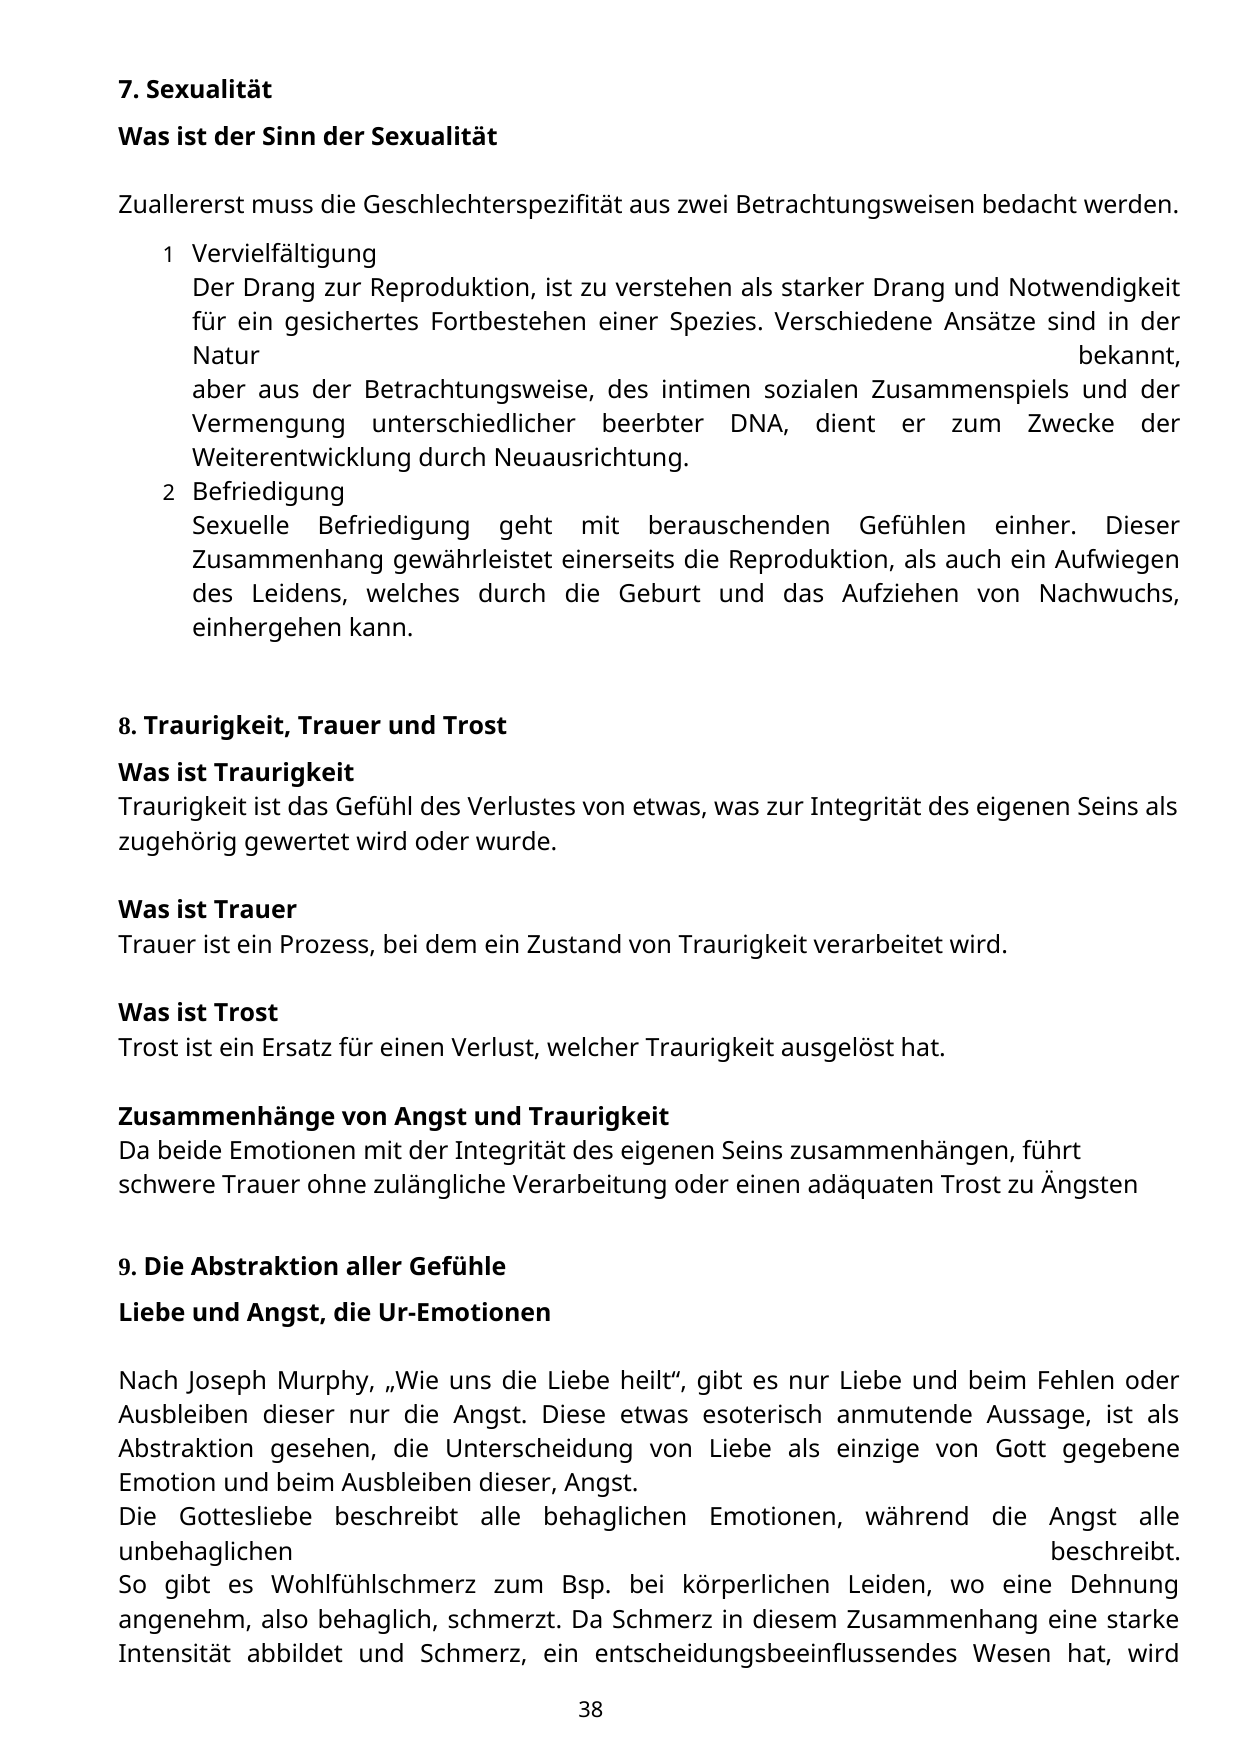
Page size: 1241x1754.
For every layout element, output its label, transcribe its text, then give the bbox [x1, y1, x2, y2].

text Zuallererst muss die Geschlechterspezifität aus zwei Betrachtungsweisen bedacht werden. [118, 187, 1181, 221]
text Was ist Traurigkeit [118, 754, 1181, 788]
text Liebe und Angst, die Ur-Emotionen [118, 1295, 1181, 1329]
text Was ist Trost [118, 995, 1181, 1029]
subtitle 8. Traurigkeit, Trauer und Trost [118, 707, 1181, 742]
subtitle 9. Die Abstraktion aller Gefühle [118, 1248, 1181, 1282]
text Nach Joseph Murphy, „Wie uns die Liebe heilt“, gibt es nur Liebe und beim Fehlen oder Ausbleiben dieser nur die Angst. Diese etwas esoterisch anmutende Aussage, ist als Abstraktion gesehen, die Unterscheidung von Liebe als einzige von Gott gegebene Emotion und beim Ausbleiben dieser, Angst. [118, 1363, 1181, 1499]
text Was ist der Sinn der Sexualität [118, 118, 1181, 152]
subtitle 7. Sexualität [118, 72, 1181, 106]
text Zusammenhänge von Angst und Traurigkeit [118, 1098, 1181, 1132]
text Traurigkeit ist das Gefühl des Verlustes von etwas, was zur Integrität des eigenen Seins als zugehörig gewertet wird oder wurde. [118, 788, 1181, 857]
text Trauer ist ein Prozess, bei dem ein Zustand von Traurigkeit verarbeitet wird. [118, 926, 1181, 960]
text Trost ist ein Ersatz für einen Verlust, welcher Traurigkeit ausgelöst hat. [118, 1029, 1181, 1063]
list Befriedigung Sexuelle Befriedigung geht mit berauschenden Gefühlen einher. Dieser Zusammenhang gewährleistet einerseits die Reproduktion, als auch ein Aufwiegen des Leidens, welches durch die Geburt und das Aufziehen von Nachwuchs, einhergehen kann. [162, 474, 1181, 644]
list Vervielfältigung Der Drang zur Reproduktion, ist zu verstehen als starker Drang und Notwendigkeit für ein gesichertes Fortbestehen einer Spezies. Verschiedene Ansätze sind in der Natur bekannt, aber aus der Betrachtungsweise, des intimen sozialen Zusammenspiels und der Vermengung unterschiedlicher beerbter DNA, dient er zum Zwecke der Weiterentwicklung durch Neuausrichtung. [162, 235, 1181, 474]
text Was ist Trauer [118, 892, 1181, 926]
text Die Gottesliebe beschreibt alle behaglichen Emotionen, während die Angst alle unbehaglichen beschreibt. So gibt es Wohlfühlschmerz zum Bsp. bei körperlichen Leiden, wo eine Dehnung angenehm, also behaglich, schmerzt. Da Schmerz in diesem Zusammenhang eine starke Intensität abbildet und Schmerz, ein entscheidungsbeeinflussendes Wesen hat, wird [118, 1499, 1181, 1669]
text Da beide Emotionen mit der Integrität des eigenen Seins zusammenhängen, führt schwere Trauer ohne zulängliche Verarbeitung oder einen adäquaten Trost zu Ängsten [118, 1132, 1181, 1201]
